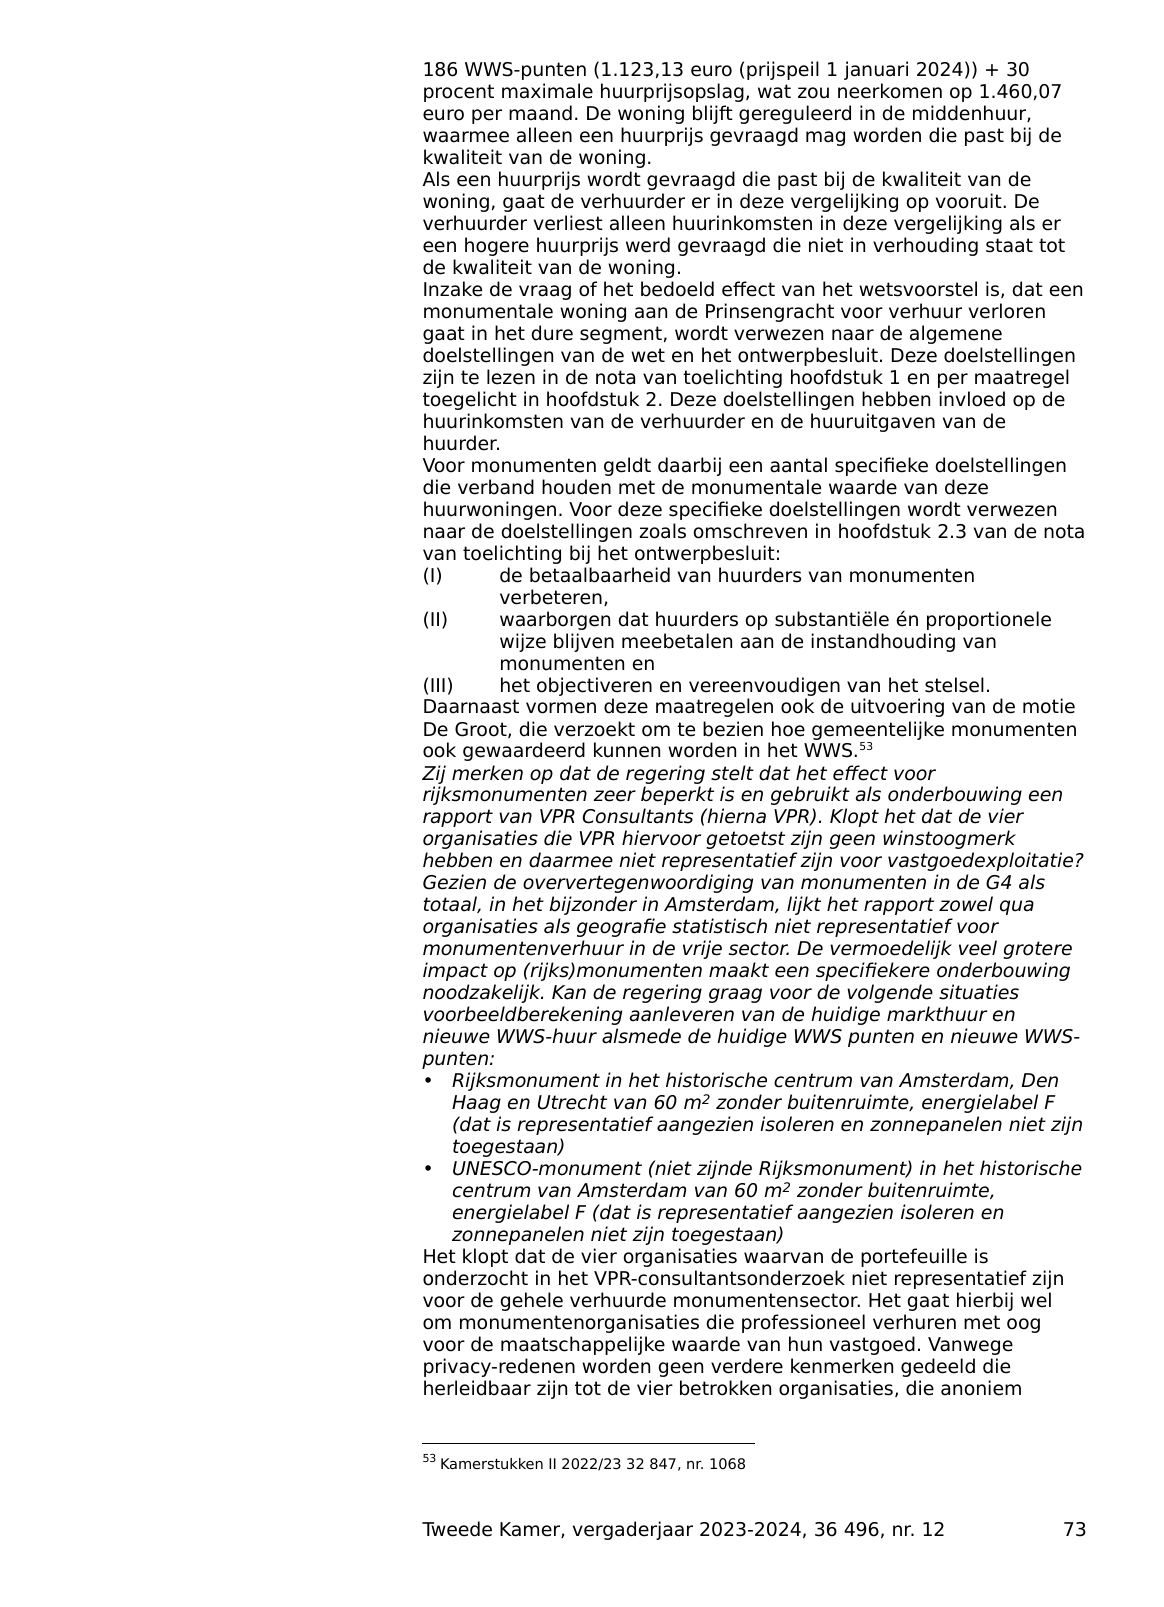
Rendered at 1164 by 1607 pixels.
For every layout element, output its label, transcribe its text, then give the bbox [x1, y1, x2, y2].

text Kamerstukken II 2022/23 32 847, nr. 1068 [422, 1452, 1087, 1474]
text (I) de betaalbaarheid van huurders van monumenten verbeteren, [422, 564, 1087, 608]
text Inzake de vraag of het bedoeld effect van het wetsvoorstel is, dat een monumentale woning aan de Prinsengracht voor verhuur verloren gaat in het dure segment, wordt verwezen naar de algemene doelstellingen van de wet en het ontwerpbesluit. Deze doelstellingen zijn te lezen in de nota van toelichting hoofdstuk 1 en per maatregel toegelicht in hoofdstuk 2. Deze doelstellingen hebben invloed op de huurinkomsten van de verhuurder en de huuruitgaven van de huurder. [422, 279, 1087, 455]
text Zij merken op dat de regering stelt dat het effect voor rijksmonumenten zeer beperkt is en gebruikt als onderbouwing een rapport van VPR Consultants (hierna VPR). Klopt het dat de vier organisaties die VPR hiervoor getoetst zijn geen winstoogmerk hebben en daarmee niet representatief zijn voor vastgoedexploitatie? Gezien de oververtegenwoordiging van monumenten in de G4 als totaal, in het bijzonder in Amsterdam, lijkt het rapport zowel qua organisaties als geografie statistisch niet representatief voor monumentenverhuur in de vrije sector. De vermoedelijk veel grotere impact op (rijks)monumenten maakt een specifiekere onderbouwing noodzakelijk. Kan de regering graag voor de volgende situaties voorbeeldberekening aanleveren van de huidige markthuur en nieuwe WWS-huur alsmede de huidige WWS punten en nieuwe WWS-punten: [422, 762, 1087, 1070]
text (II) waarborgen dat huurders op substantiële én proportionele wijze blijven meebetalen aan de instandhouding van monumenten en [422, 608, 1087, 674]
text (III) het objectiveren en vereenvoudigen van het stelsel. [422, 674, 1087, 696]
text 186 WWS-punten (1.123,13 euro (prijspeil 1 januari 2024)) + 30 procent maximale huurprijsopslag, wat zou neerkomen op 1.460,07 euro per maand. De woning blijft gereguleerd in de middenhuur, waarmee alleen een huurprijs gevraagd mag worden die past bij de kwaliteit van de woning. [422, 59, 1087, 169]
text Daarnaast vormen deze maatregelen ook de uitvoering van de motie De Groot, die verzoekt om te bezien hoe gemeentelijke monumenten ook gewaardeerd kunnen worden in het WWS. [422, 696, 1087, 762]
text Als een huurprijs wordt gevraagd die past bij de kwaliteit van de woning, gaat de verhuurder er in deze vergelijking op vooruit. De verhuurder verliest alleen huurinkomsten in deze vergelijking als er een hogere huurprijs werd gevraagd die niet in verhouding staat tot de kwaliteit van de woning. [422, 169, 1087, 279]
text • UNESCO-monument (niet zijnde Rijksmonument) in het historische centrum van Amsterdam van 60 m2 zonder buitenruimte, energielabel F (dat is representatief aangezien isoleren en zonnepanelen niet zijn toegestaan) [422, 1158, 1087, 1246]
text • Rijksmonument in het historische centrum van Amsterdam, Den Haag en Utrecht van 60 m2 zonder buitenruimte, energielabel F (dat is representatief aangezien isoleren en zonnepanelen niet zijn toegestaan) [422, 1070, 1087, 1158]
text Voor monumenten geldt daarbij een aantal specifieke doelstellingen die verband houden met de monumentale waarde van deze huurwoningen. Voor deze specifieke doelstellingen wordt verwezen naar de doelstellingen zoals omschreven in hoofdstuk 2.3 van de nota van toelichting bij het ontwerpbesluit: [422, 455, 1087, 564]
text Het klopt dat de vier organisaties waarvan de portefeuille is onderzocht in het VPR-consultantsonderzoek niet representatief zijn voor de gehele verhuurde monumentensector. Het gaat hierbij wel om monumentenorganisaties die professioneel verhuren met oog voor de maatschappelijke waarde van hun vastgoed. Vanwege privacy-redenen worden geen verdere kenmerken gedeeld die herleidbaar zijn tot de vier betrokken organisaties, die anoniem [422, 1246, 1087, 1400]
